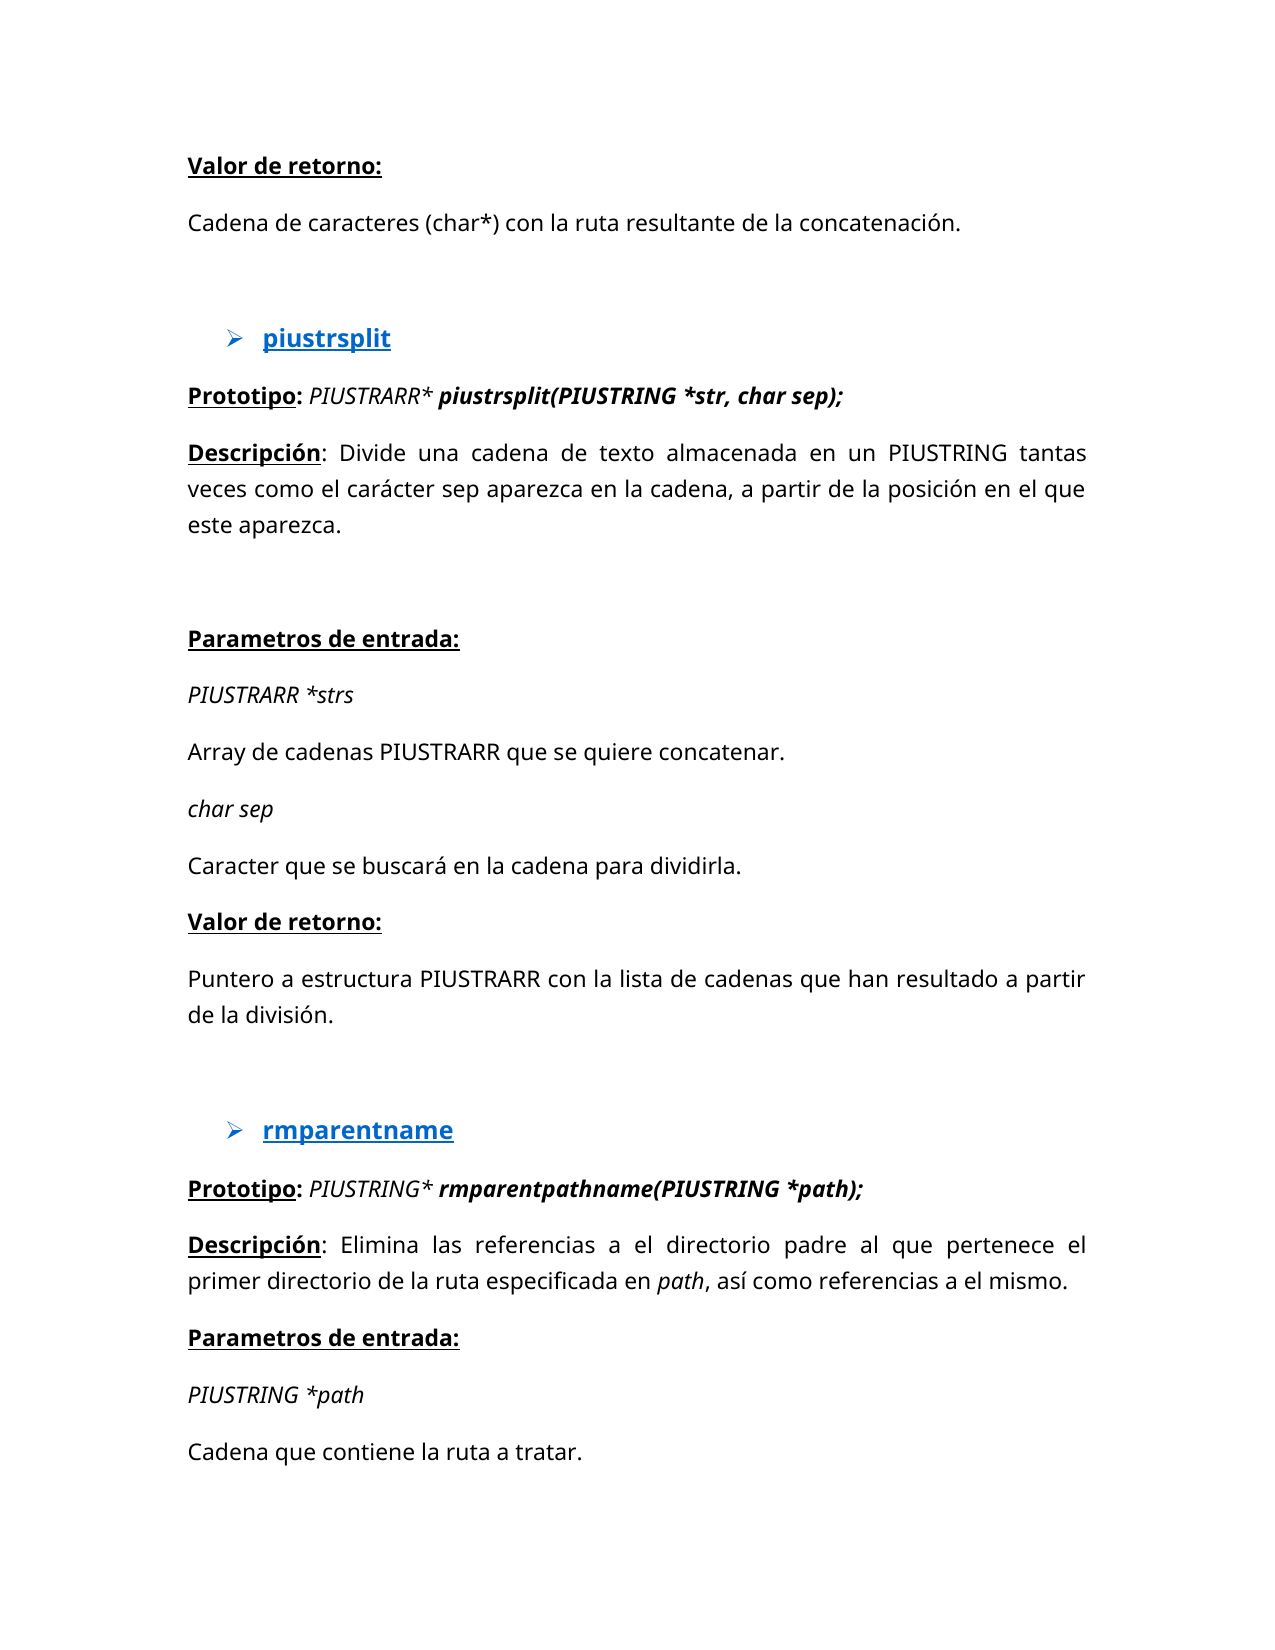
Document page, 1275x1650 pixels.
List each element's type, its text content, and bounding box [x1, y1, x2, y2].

list piustrsplit [225, 320, 1087, 354]
text Parametros de entrada: [187, 622, 1087, 654]
text Array de cadenas PIUSTRARR que se quiere concatenar. [187, 736, 1087, 767]
text Parametros de entrada: [187, 1322, 1087, 1353]
text char sep [187, 793, 1087, 824]
text Prototipo: PIUSTRING* rmparentpathname(PIUSTRING *path); [187, 1173, 1087, 1204]
text PIUSTRARR *strs [187, 679, 1087, 711]
text Descripción: Divide una cadena de texto almacenada en un PIUSTRING tantas veces como el carácter sep aparezca en la cadena, a partir de la posición en el que este aparezca. [187, 437, 1087, 540]
text Prototipo: PIUSTRARR* piustrsplit(PIUSTRING *str, char sep); [187, 380, 1087, 412]
text Cadena que contiene la ruta a tratar. [187, 1436, 1087, 1467]
text Valor de retorno: [187, 906, 1087, 938]
list rmparentname [225, 1113, 1087, 1147]
text Caracter que se buscará en la cadena para dividirla. [187, 849, 1087, 881]
text Cadena de caracteres (char*) con la ruta resultante de la concatenación. [187, 207, 1087, 238]
text PIUSTRING *path [187, 1379, 1087, 1410]
text Puntero a estructura PIUSTRARR con la lista de cadenas que han resultado a partir de la división. [187, 963, 1087, 1030]
text Valor de retorno: [187, 150, 1087, 181]
text Descripción: Elimina las referencias a el directorio padre al que pertenece el primer directorio de la ruta especificada en path, así como referencias a el mismo. [187, 1229, 1087, 1297]
